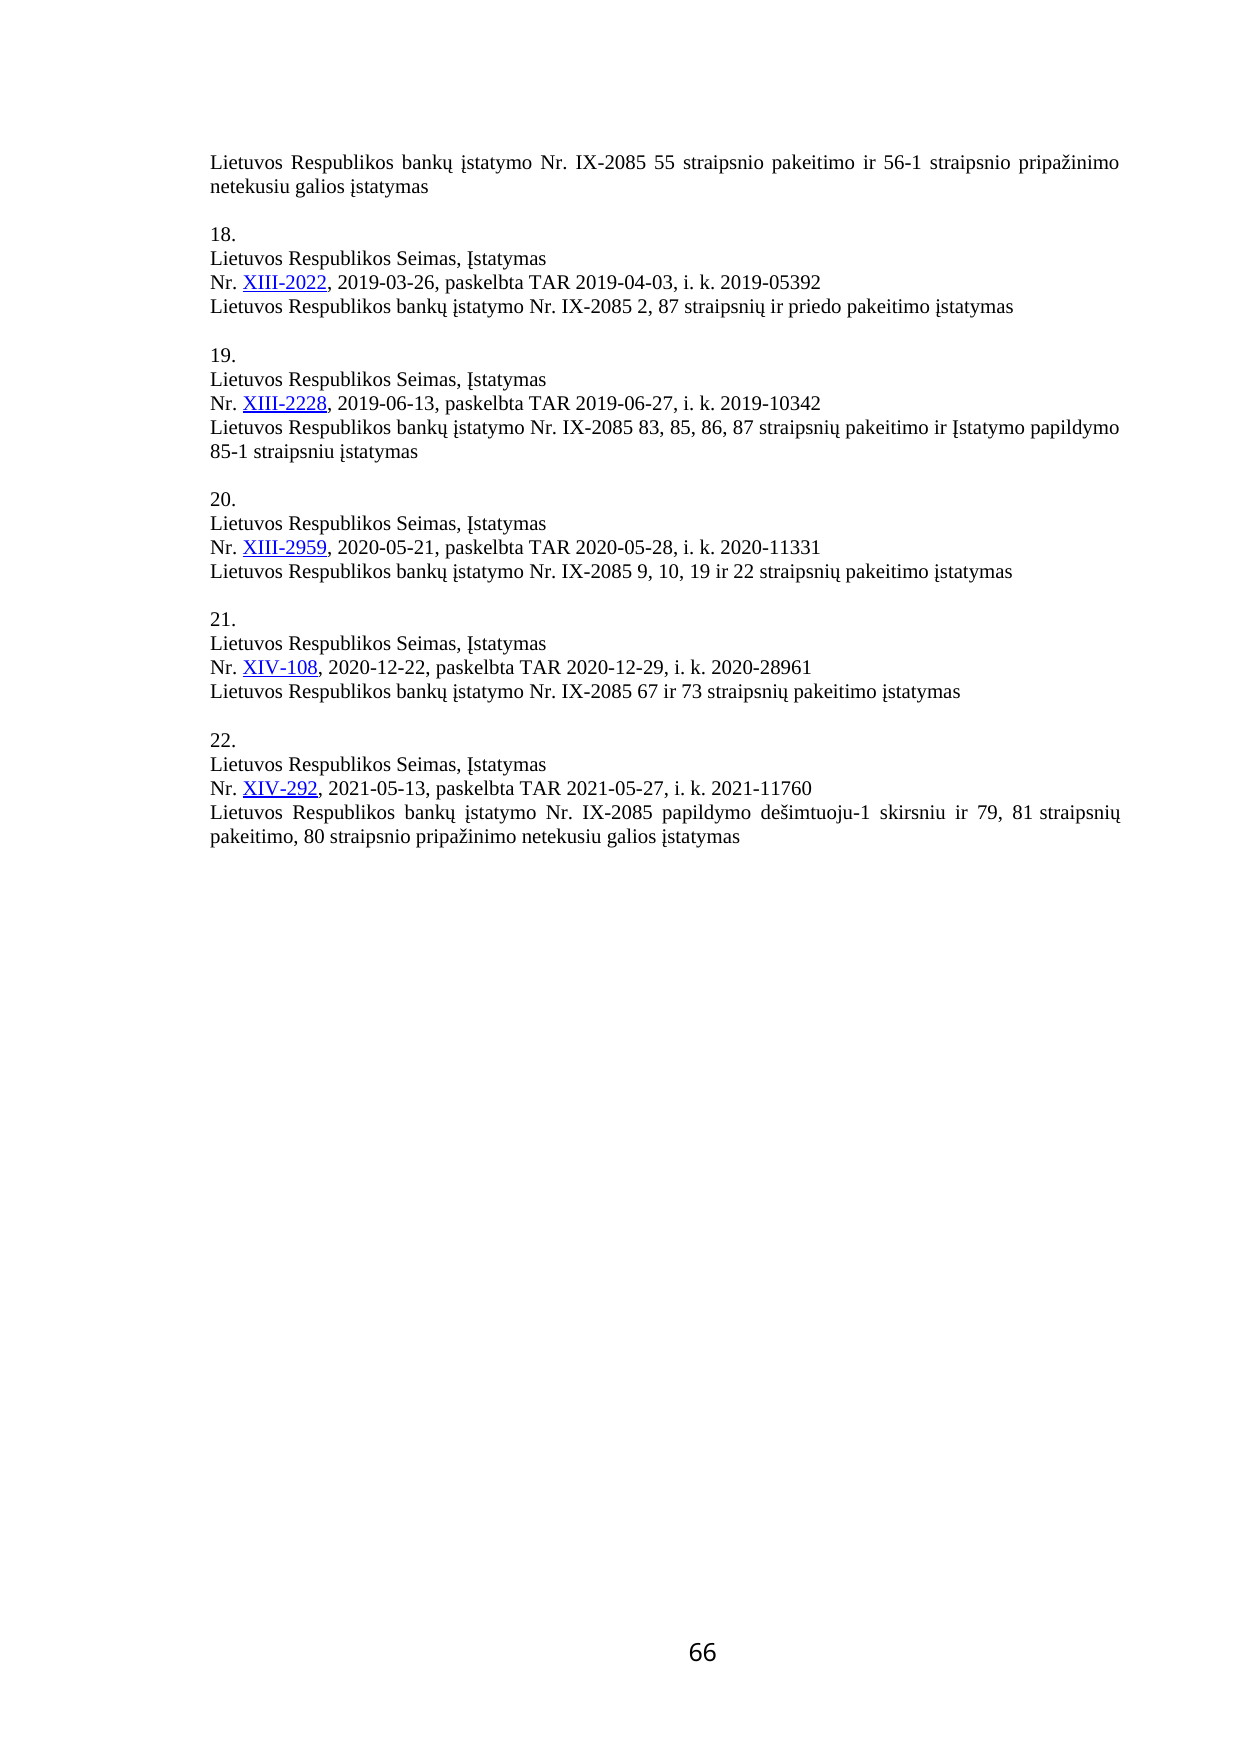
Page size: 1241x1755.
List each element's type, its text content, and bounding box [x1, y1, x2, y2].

text 22. [210, 727, 1120, 752]
text Lietuvos Respublikos bankų įstatymo Nr. IX-2085 9, 10, 19 ir 22 straipsnių pakeitimo įstatymas [210, 559, 1120, 583]
text Nr. XIII-2959, 2020-05-21, paskelbta TAR 2020-05-28, i. k. 2020-11331 [210, 535, 1120, 559]
text Lietuvos Respublikos Seimas, Įstatymas [210, 631, 1120, 655]
text 19. [210, 342, 1120, 367]
text Lietuvos Respublikos Seimas, Įstatymas [210, 367, 1120, 391]
text Lietuvos Respublikos bankų įstatymo Nr. IX-2085 83, 85, 86, 87 straipsnių pakeitimo ir Įstatymo papildymo 85-1 straipsniu įstatymas [210, 415, 1120, 463]
text Nr. XIV-108, 2020-12-22, paskelbta TAR 2020-12-29, i. k. 2020-28961 [210, 655, 1120, 679]
text Lietuvos Respublikos bankų įstatymo Nr. IX-2085 55 straipsnio pakeitimo ir 56-1 straipsnio pripažinimo netekusiu galios įstatymas [210, 150, 1120, 198]
text Lietuvos Respublikos bankų įstatymo Nr. IX-2085 2, 87 straipsnių ir priedo pakeitimo įstatymas [210, 294, 1120, 318]
text Nr. XIII-2022, 2019-03-26, paskelbta TAR 2019-04-03, i. k. 2019-05392 [210, 270, 1120, 294]
text Lietuvos Respublikos Seimas, Įstatymas [210, 511, 1120, 535]
text Lietuvos Respublikos bankų įstatymo Nr. IX-2085 papildymo dešimtuoju-1 skirsniu ir 79, 81 straipsnių pakeitimo, 80 straipsnio pripažinimo netekusiu galios įstatymas [210, 800, 1120, 848]
text Nr. XIII-2228, 2019-06-13, paskelbta TAR 2019-06-27, i. k. 2019-10342 [210, 391, 1120, 415]
text Lietuvos Respublikos Seimas, Įstatymas [210, 246, 1120, 270]
text 21. [210, 607, 1120, 631]
text Lietuvos Respublikos Seimas, Įstatymas [210, 752, 1120, 776]
text Lietuvos Respublikos bankų įstatymo Nr. IX-2085 67 ir 73 straipsnių pakeitimo įstatymas [210, 679, 1120, 703]
text Nr. XIV-292, 2021-05-13, paskelbta TAR 2021-05-27, i. k. 2021-11760 [210, 776, 1120, 800]
text 18. [210, 222, 1120, 246]
text 20. [210, 487, 1120, 511]
